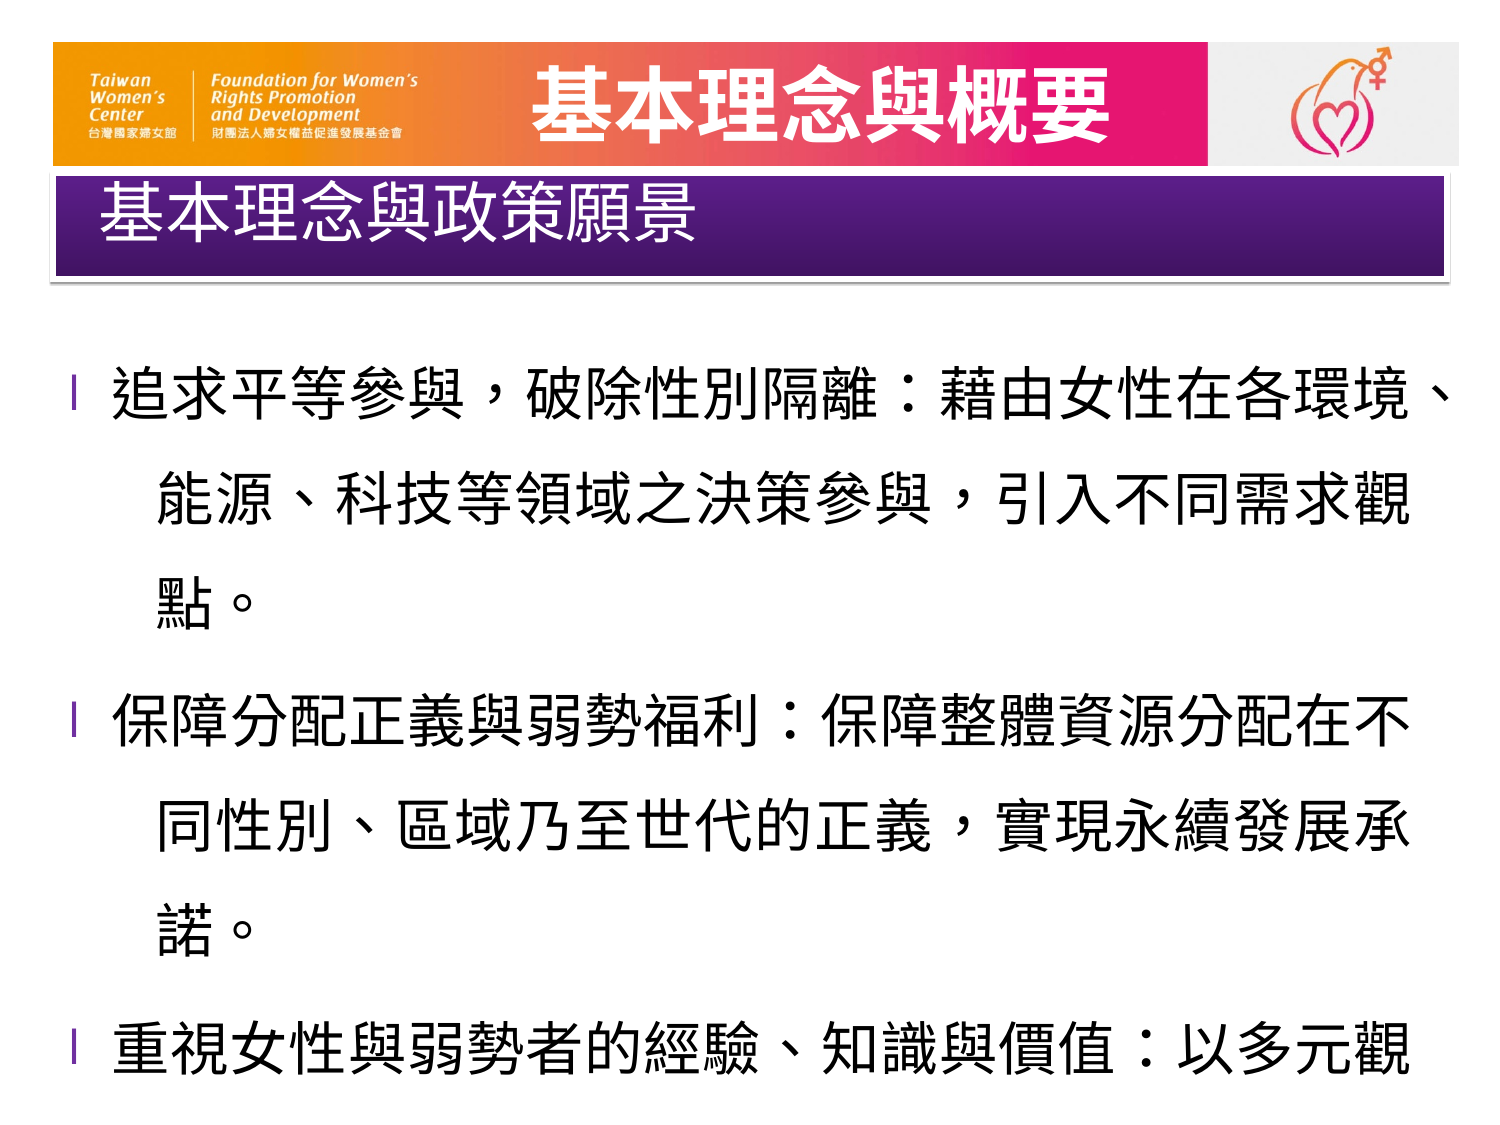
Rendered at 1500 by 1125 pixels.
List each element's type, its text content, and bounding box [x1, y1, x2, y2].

text_box 基本理念與政策願景 [53, 172, 1447, 279]
text_box 追求平等參與，破除性別隔離：藉由女性在各環境、能源、科技等領域之決策參與，引入不同需求觀點。 保障分配正義與弱勢福利：保障整體資源分配在不同性別、區域乃至世代的正義，實現永續發展承諾。 重視女性與弱勢者的經驗、知識與價值：以多元觀點及價值，改變男性中心的科技知識典範。 [53, 314, 1427, 1004]
title 基本理念與概要 [218, 45, 1426, 161]
